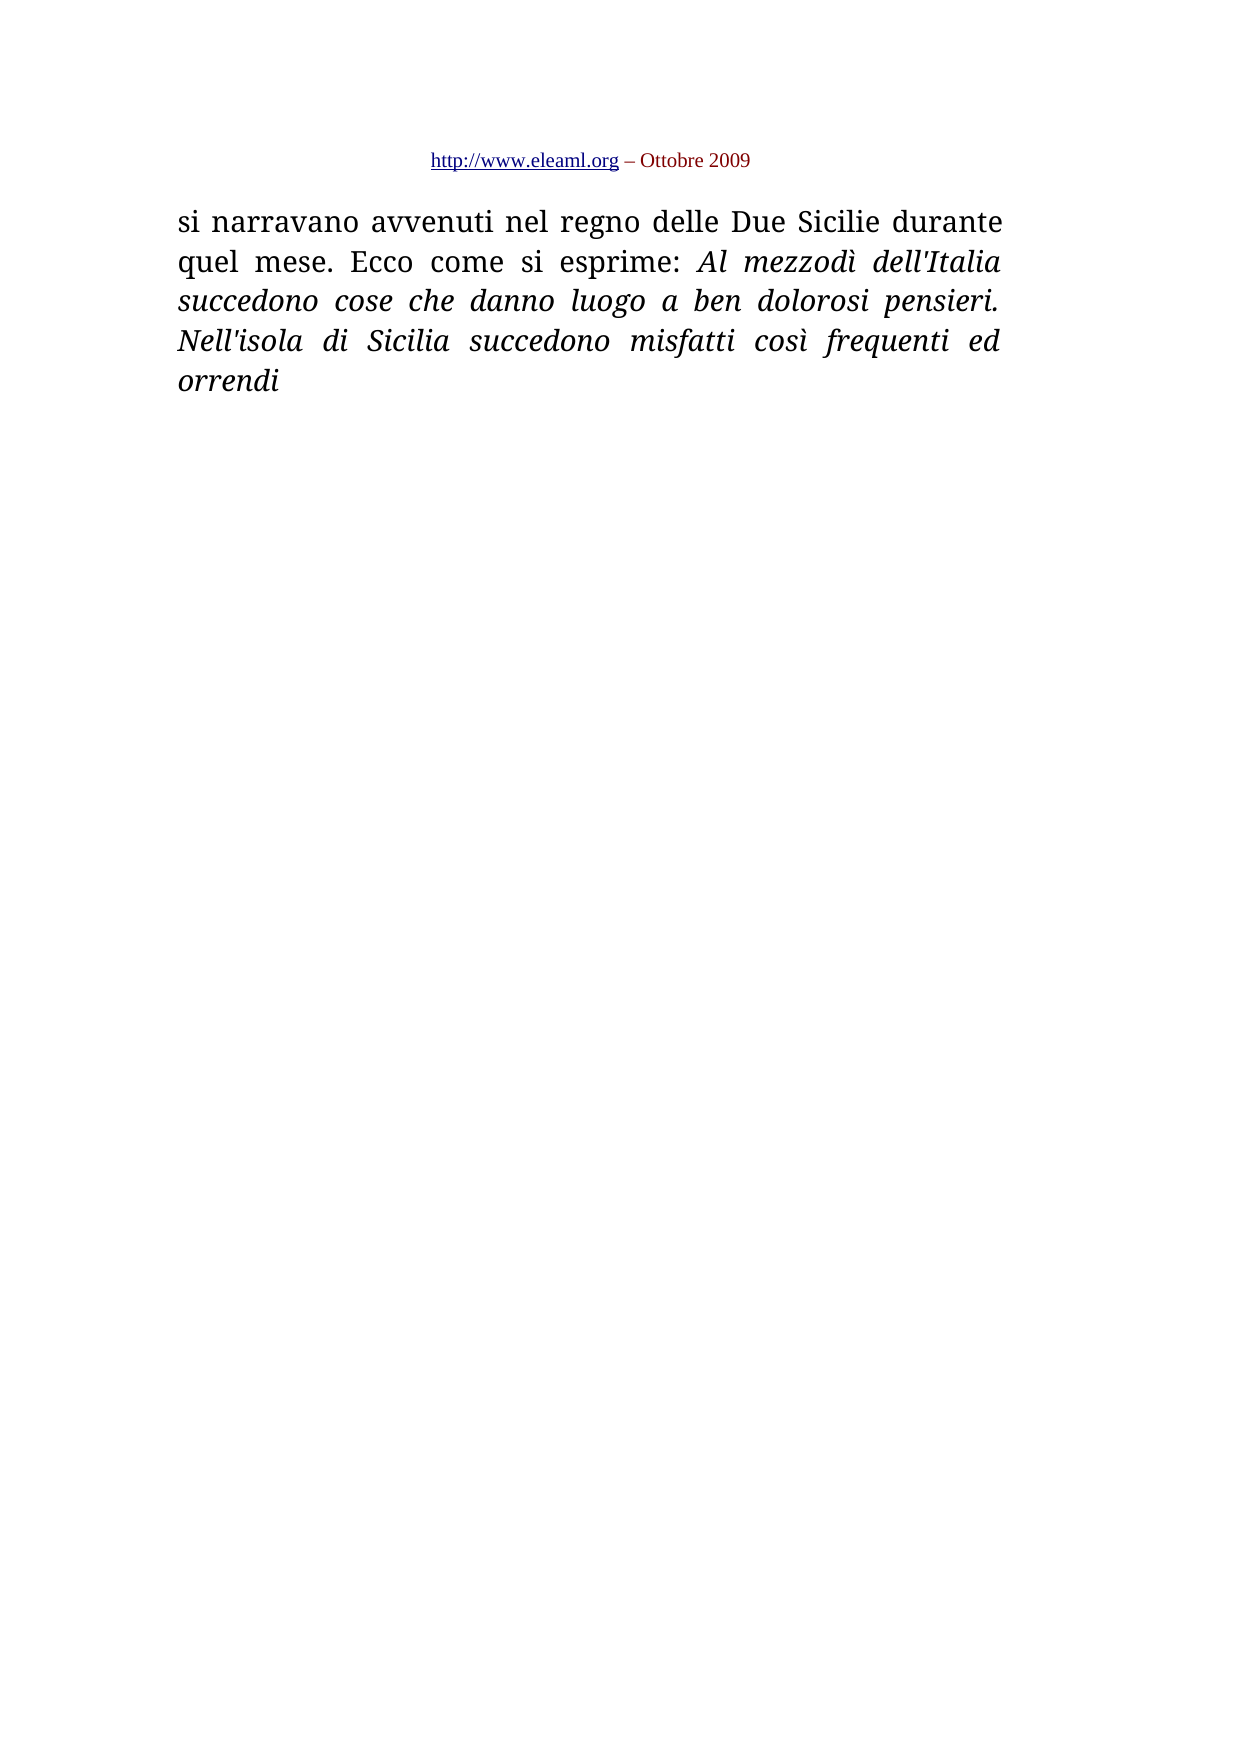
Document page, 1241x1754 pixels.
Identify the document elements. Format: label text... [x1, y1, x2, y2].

text si narravano avvenuti nel regno delle Due Sicilie durante quel mese. Ecco come si esprime: Al mezzodì dell'Italia succedono cose che danno luogo a ben dolorosi pensieri. Nell'isola di Sicilia succedono misfatti così frequenti ed orrendi [177, 201, 1004, 400]
